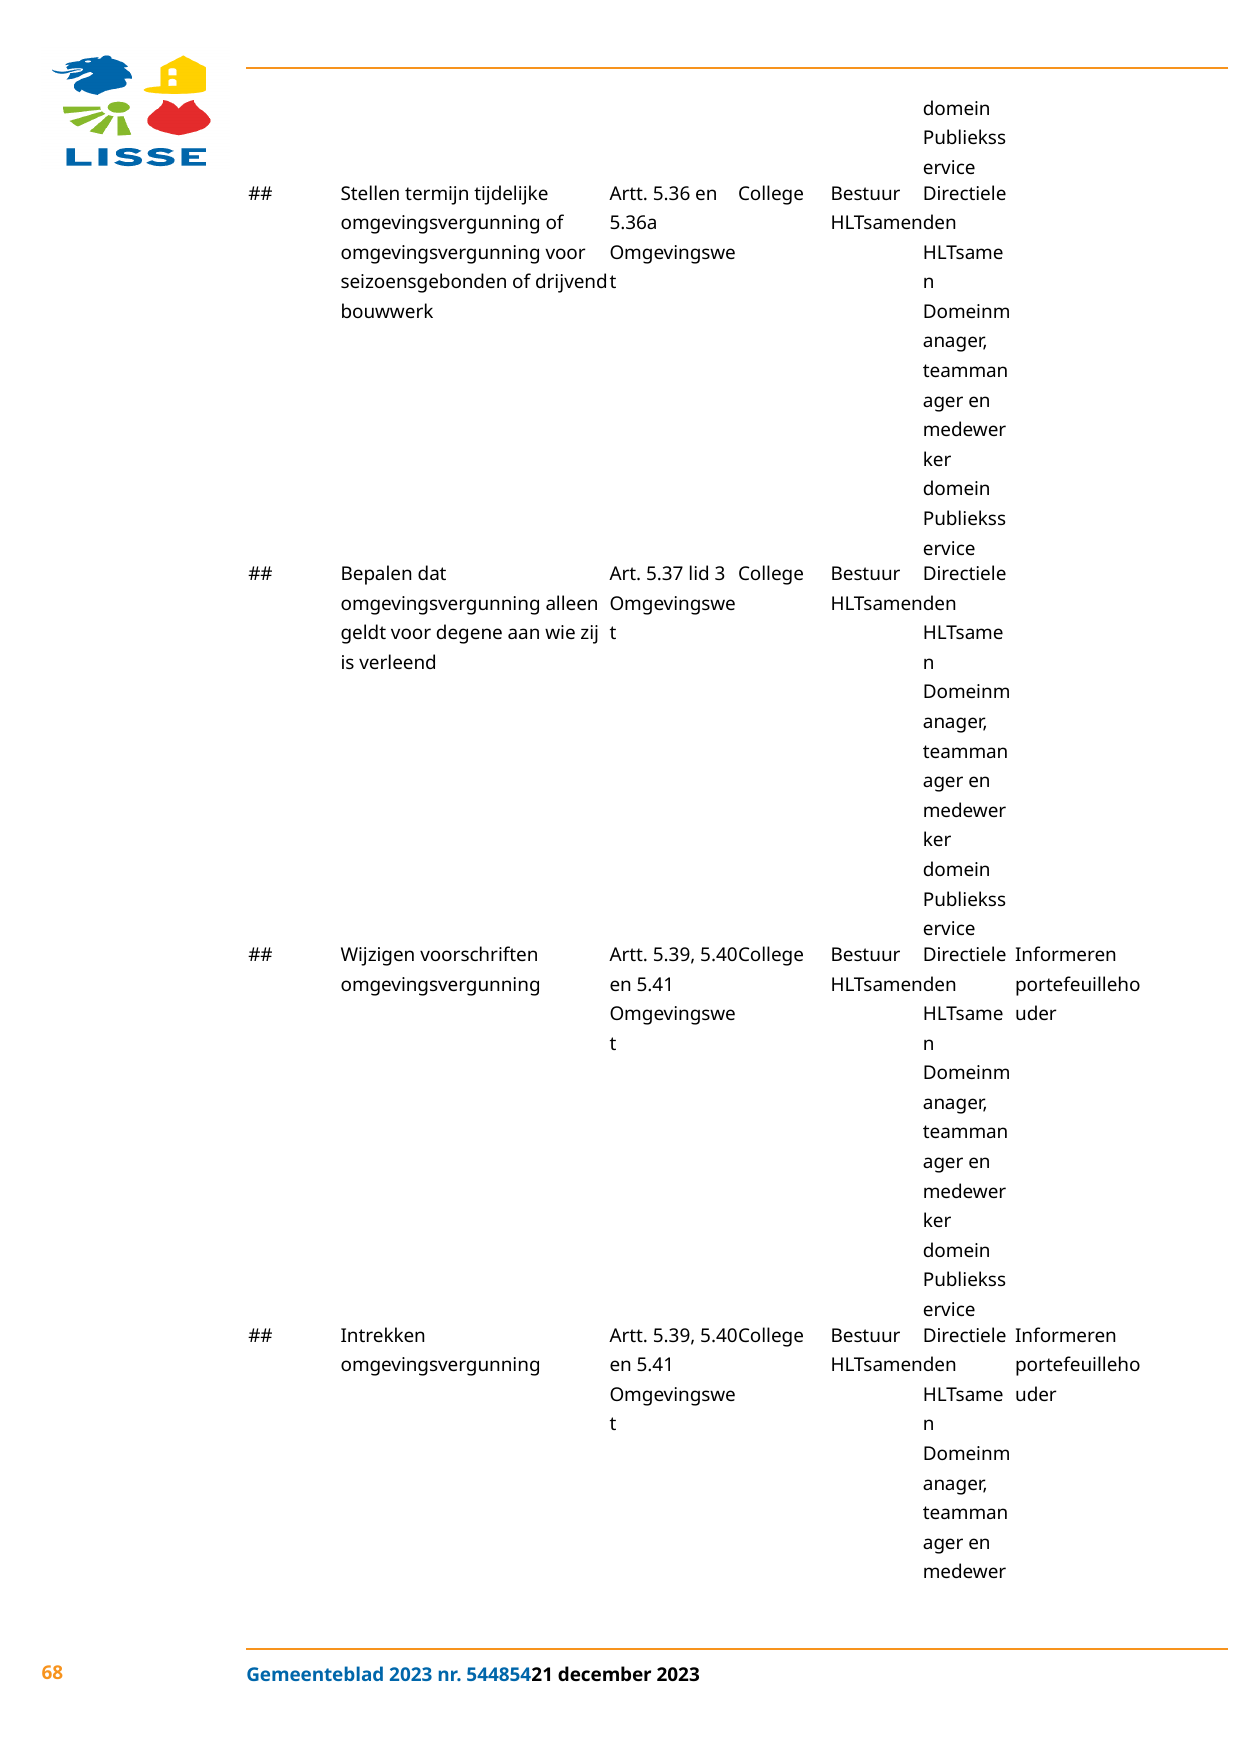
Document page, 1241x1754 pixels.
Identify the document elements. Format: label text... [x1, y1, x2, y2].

table_cell College [738, 941, 830, 1322]
table_cell Bestuur HLTsamen [830, 1322, 923, 1584]
table_cell Directieleden HLTsamen Domeinmanager, teammanager en medewer [923, 1322, 1015, 1584]
table_cell [1015, 95, 1152, 180]
table_cell Wijzigen voorschriften omgevingsvergunning [340, 941, 609, 1322]
picture [41, 47, 231, 172]
table_cell ## [248, 560, 340, 941]
table_cell Artt. 5.39, 5.40 en 5.41 Omgevingswet [609, 941, 738, 1322]
table_cell Stellen termijn tijdelijke omgevingsvergunning of omgevingsvergunning voor seizoensgebonden of drijvend bouwwerk [340, 180, 609, 560]
table_cell College [738, 180, 830, 560]
table_cell ## [248, 180, 340, 560]
table_cell Artt. 5.39, 5.40 en 5.41 Omgevingswet [609, 1322, 738, 1584]
table_cell Bestuur HLTsamen [830, 941, 923, 1322]
table_cell Intrekken omgevingsvergunning [340, 1322, 609, 1584]
table_cell [248, 95, 340, 180]
table_cell Directieleden HLTsamen Domeinmanager, teammanager en medewerker domein Publieksservice [923, 941, 1015, 1322]
table_cell ## [248, 1322, 340, 1584]
table_cell Directieleden HLTsamen Domeinmanager, teammanager en medewerker domein Publieksservice [923, 180, 1015, 560]
table_cell ## [248, 941, 340, 1322]
table_cell [609, 95, 738, 180]
table_cell [340, 95, 609, 180]
table_cell [738, 95, 830, 180]
table_cell College [738, 560, 830, 941]
table_cell Informeren portefeuillehouder [1015, 1322, 1152, 1584]
table_cell [1015, 560, 1152, 941]
table_cell Directieleden HLTsamen Domeinmanager, teammanager en medewerker domein Publieksservice [923, 560, 1015, 941]
table_cell Bestuur HLTsamen [830, 180, 923, 560]
table_cell Informeren portefeuillehouder [1015, 941, 1152, 1322]
table_cell Bepalen dat omgevingsvergunning alleen geldt voor degene aan wie zij is verleend [340, 560, 609, 941]
table_cell domein Publieksservice [923, 95, 1015, 180]
table_cell Artt. 5.36 en 5.36a Omgevingswet [609, 180, 738, 560]
table_cell [1015, 180, 1152, 560]
table_cell Art. 5.37 lid 3 Omgevingswet [609, 560, 738, 941]
table_cell College [738, 1322, 830, 1584]
table_cell [830, 95, 923, 180]
table_cell Bestuur HLTsamen [830, 560, 923, 941]
